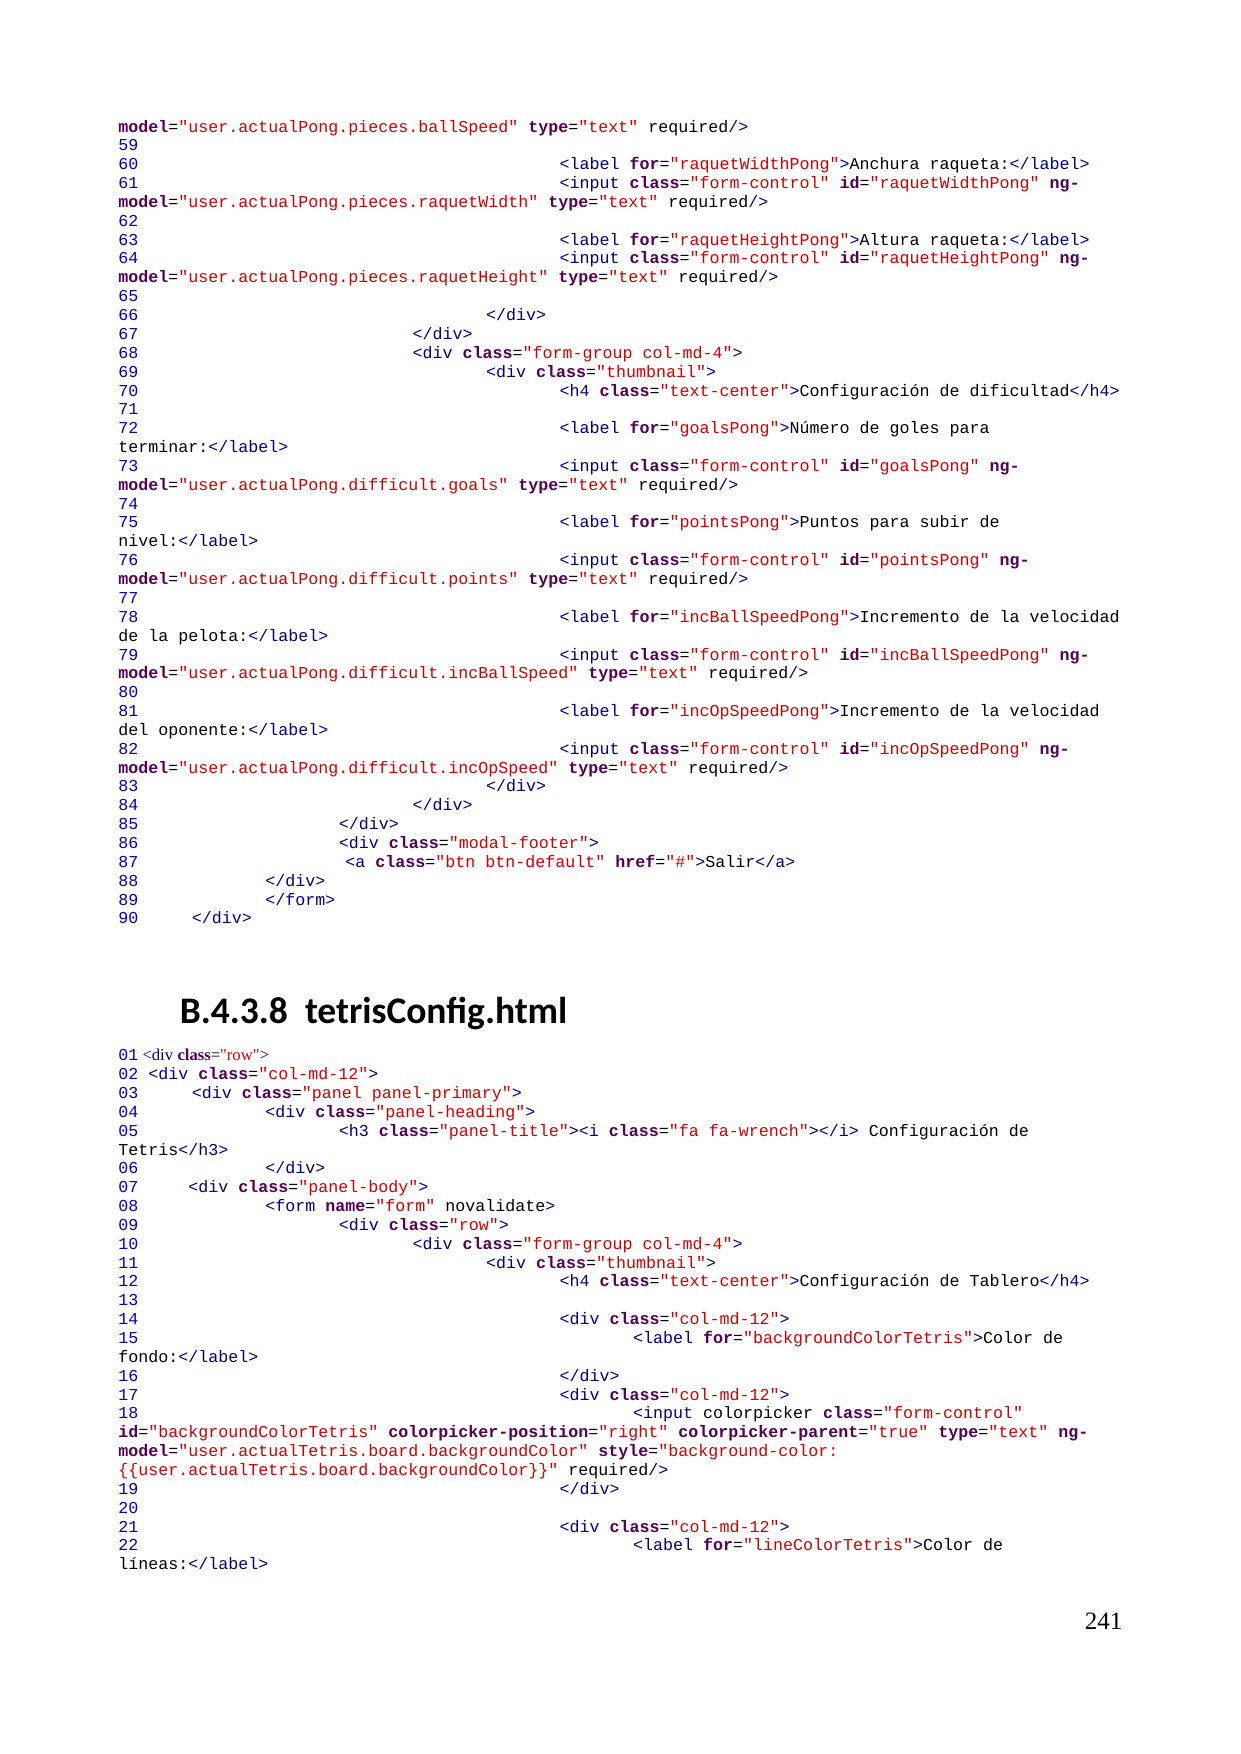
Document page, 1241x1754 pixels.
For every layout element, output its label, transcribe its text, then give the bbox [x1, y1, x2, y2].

text 10 <div class="form-group col-md-4"> [118, 1235, 1122, 1254]
text 01 <div class="row"> [118, 1045, 1122, 1066]
text 64 <input class="form-control" id="raquetHeightPong" ng-model="user.actualPong.pieces.raquetHeight" type="text" required/> [118, 250, 1122, 288]
text 69 <div class="thumbnail"> [118, 363, 1122, 382]
text 07 <div class="panel-body"> [118, 1179, 1122, 1198]
text 84 </div> [118, 797, 1122, 816]
text 88 </div> [118, 872, 1122, 891]
text 75 <label for="pointsPong">Puntos para subir de nivel:</label> [118, 514, 1122, 552]
text 12 <h4 class="text-center">Configuración de Tablero</h4> [118, 1273, 1122, 1292]
text 20 [118, 1499, 1122, 1518]
text 06 </div> [118, 1160, 1122, 1179]
text 65 [118, 288, 1122, 307]
text 78 <label for="incBallSpeedPong">Incremento de la velocidad de la pelota:</label> [118, 608, 1122, 646]
text 62 [118, 212, 1122, 231]
text 67 </div> [118, 326, 1122, 344]
text 85 </div> [118, 816, 1122, 834]
text 02 <div class="col-md-12"> [118, 1066, 1122, 1084]
text 05 <h3 class="panel-title"><i class="fa fa-wrench"></i> Configuración de Tetris</h3> [118, 1122, 1122, 1160]
text 89 </form> [118, 891, 1122, 910]
text 17 <div class="col-md-12"> [118, 1386, 1122, 1405]
text 14 <div class="col-md-12"> [118, 1311, 1122, 1329]
subtitle tetrisConfig.html [171, 987, 1122, 1032]
text 71 [118, 401, 1122, 420]
text 11 <div class="thumbnail"> [118, 1254, 1122, 1273]
text 15 <label for="backgroundColorTetris">Color de fondo:</label> [118, 1329, 1122, 1367]
text 19 </div> [118, 1480, 1122, 1499]
text 87 <a class="btn btn-default" href="#">Salir</a> [118, 853, 1122, 872]
text 90 </div> [118, 910, 1122, 929]
text 63 <label for="raquetHeightPong">Altura raqueta:</label> [118, 231, 1122, 250]
text 66 </div> [118, 307, 1122, 326]
text 18 <input colorpicker class="form-control" id="backgroundColorTetris" colorpicker-position="right" colorpicker-parent="true" type="text" ng-model="user.actualTetris.board.backgroundColor" style="background-color:{{user.actualTetris.board.backgroundColor}}" required/> [118, 1405, 1122, 1480]
text 59 [118, 137, 1122, 156]
text 22 <label for="lineColorTetris">Color de líneas:</label> [118, 1537, 1122, 1575]
text 16 </div> [118, 1367, 1122, 1386]
text 77 [118, 589, 1122, 608]
text 60 <label for="raquetWidthPong">Anchura raqueta:</label> [118, 156, 1122, 175]
text 70 <h4 class="text-center">Configuración de dificultad</h4> [118, 382, 1122, 401]
text 82 <input class="form-control" id="incOpSpeedPong" ng-model="user.actualPong.difficult.incOpSpeed" type="text" required/> [118, 740, 1122, 778]
text 03 <div class="panel panel-primary"> [118, 1084, 1122, 1103]
text 61 <input class="form-control" id="raquetWidthPong" ng-model="user.actualPong.pieces.raquetWidth" type="text" required/> [118, 175, 1122, 212]
text 21 <div class="col-md-12"> [118, 1518, 1122, 1537]
text 04 <div class="panel-heading"> [118, 1103, 1122, 1122]
text 79 <input class="form-control" id="incBallSpeedPong" ng-model="user.actualPong.difficult.incBallSpeed" type="text" required/> [118, 646, 1122, 684]
text 08 <form name="form" novalidate> [118, 1198, 1122, 1216]
text 74 [118, 495, 1122, 514]
text model="user.actualPong.pieces.ballSpeed" type="text" required/> [118, 118, 1122, 137]
text 72 <label for="goalsPong">Número de goles para terminar:</label> [118, 420, 1122, 457]
text 68 <div class="form-group col-md-4"> [118, 344, 1122, 363]
text 81 <label for="incOpSpeedPong">Incremento de la velocidad del oponente:</label> [118, 703, 1122, 740]
text 76 <input class="form-control" id="pointsPong" ng-model="user.actualPong.difficult.points" type="text" required/> [118, 552, 1122, 589]
text 86 <div class="modal-footer"> [118, 834, 1122, 853]
text 09 <div class="row"> [118, 1216, 1122, 1235]
text 83 </div> [118, 778, 1122, 797]
text 80 [118, 684, 1122, 703]
text 13 [118, 1292, 1122, 1311]
text 73 <input class="form-control" id="goalsPong" ng-model="user.actualPong.difficult.goals" type="text" required/> [118, 457, 1122, 495]
